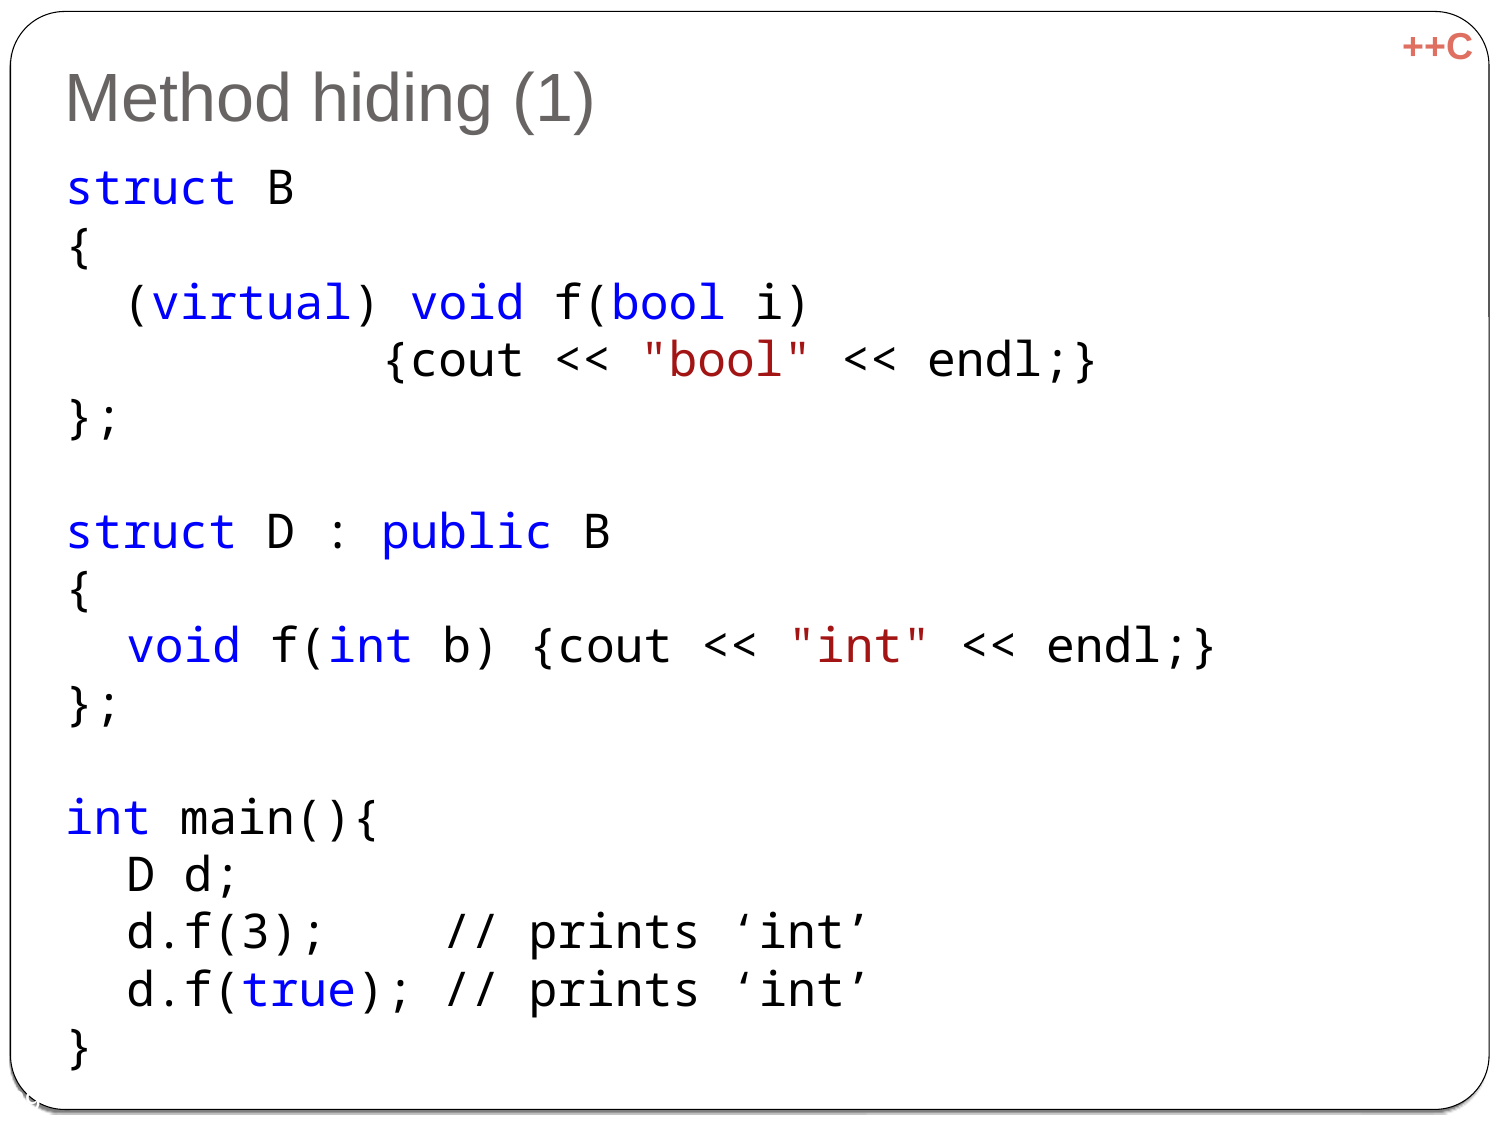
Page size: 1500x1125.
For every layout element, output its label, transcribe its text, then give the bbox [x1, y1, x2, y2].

list struct B { (virtual) void f(bool i) {cout << "bool" << endl;} }; struct D : public B { void f(int b) {cout << "int" << endl;} }; int main(){ D d; d.f(3); // prints ‘int’ d.f(true); // prints ‘int’ } [50, 149, 1450, 1088]
title Method hiding (1) [50, 45, 1450, 149]
slide_number [0, 1074, 50, 1125]
